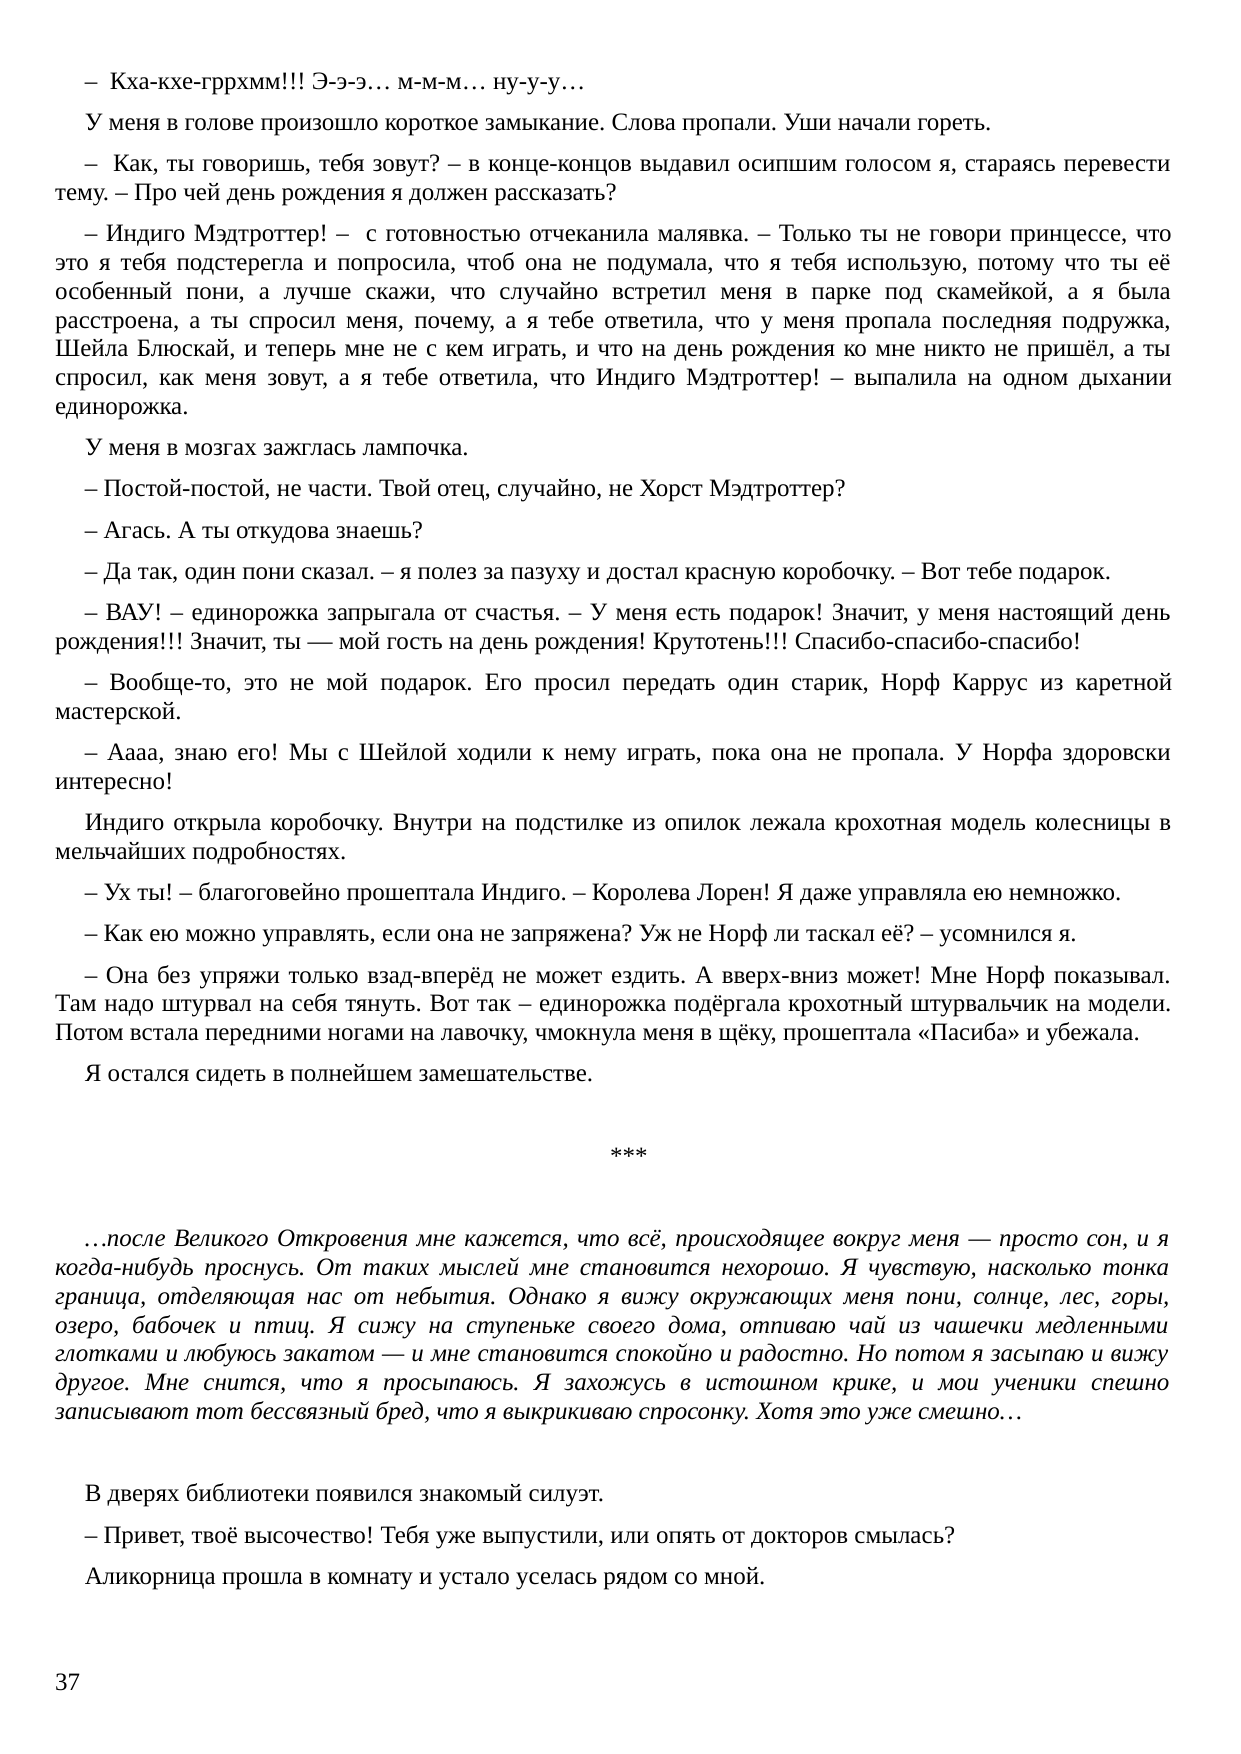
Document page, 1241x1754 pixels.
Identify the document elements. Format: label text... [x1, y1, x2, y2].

text Я остался сидеть в полнейшем замешательстве. [55, 1058, 1173, 1087]
text – Как ею можно управлять, если она не запряжена? Уж не Норф ли таскал её? – усомнился я. [55, 918, 1173, 947]
text – Ух ты! – благоговейно прошептала Индиго. – Королева Лорен! Я даже управляла ею немножко. [55, 877, 1173, 906]
text Аликорница прошла в комнату и устало уселась рядом со мной. [55, 1561, 1173, 1590]
text – Постой-постой, не части. Твой отец, случайно, не Хорст Мэдтроттер? [55, 473, 1173, 502]
text В дверях библиотеки появился знакомый силуэт. [55, 1478, 1173, 1507]
text – ВАУ! – единорожка запрыгала от счастья. – У меня есть подарок! Значит, у меня настоящий день рождения!!! Значит, ты — мой гость на день рождения! Крутотень!!! Спасибо-спасибо-спасибо! [55, 597, 1173, 655]
text – Да так, один пони сказал. – я полез за пазуху и достал красную коробочку. – Вот тебе подарок. [55, 556, 1173, 585]
text – Агась. А ты откудова знаешь? [55, 515, 1173, 543]
text У меня в голове произошло короткое замыкание. Слова пропали. Уши начали гореть. [55, 107, 1173, 136]
text – Индиго Мэдтроттер! – с готовностью отчеканила малявка. – Только ты не говори принцессе, что это я тебя подстерегла и попросила, чтоб она не подумала, что я тебя использую, потому что ты её особенный пони, а лучше скажи, что случайно встретил меня в парке под скамейкой, а я была расстроена, а ты спросил меня, почему, а я тебе ответила, что у меня пропала последняя подружка, Шейла Блюскай, и теперь мне не с кем играть, и что на день рождения ко мне никто не пришёл, а ты спросил, как меня зовут, а я тебе ответила, что Индиго Мэдтроттер! – выпалила на одном дыхании единорожка. [55, 218, 1173, 420]
text – Вообще-то, это не мой подарок. Его просил передать один старик, Норф Каррус из каретной мастерской. [55, 667, 1173, 725]
text – Как, ты говоришь, тебя зовут? – в конце-концов выдавил осипшим голосом я, стараясь перевести тему. – Про чей день рождения я должен рассказать? [55, 148, 1173, 206]
text – Аааа, знаю его! Мы с Шейлой ходили к нему играть, пока она не пропала. У Норфа здоровски интересно! [55, 737, 1173, 795]
text – Привет, твоё высочество! Тебя уже выпустили, или опять от докторов смылась? [55, 1520, 1173, 1548]
text …после Великого Откровения мне кажется, что всё, происходящее вокруг меня — просто сон, и я когда-нибудь проснусь. От таких мыслей мне становится нехорошо. Я чувствую, насколько тонка граница, отделяющая нас от небытия. Однако я вижу окружающих меня пони, солнце, лес, горы, озеро, бабочек и птиц. Я сижу на ступеньке своего дома, отпиваю чай из чашечки медленными глотками и любуюсь закатом — и мне становится спокойно и радостно. Но потом я засыпаю и вижу другое. Мне снится, что я просыпаюсь. Я захожусь в истошном крике, и мои ученики спешно записывают тот бессвязный бред, что я выкрикиваю спросонку. Хотя это уже смешно… [55, 1223, 1173, 1425]
text – Кха-кхе-гррхмм!!! Э-э-э… м-м-м… ну-у-у… [55, 66, 1173, 95]
text *** [55, 1141, 1173, 1170]
text – Она без упряжи только взад-вперёд не может ездить. А вверх-вниз может! Мне Норф показывал. Там надо штурвал на себя тянуть. Вот так – единорожка подёргала крохотный штурвальчик на модели. Потом встала передними ногами на лавочку, чмокнула меня в щёку, прошептала «Пасиба» и убежала. [55, 960, 1173, 1046]
text У меня в мозгах зажглась лампочка. [55, 432, 1173, 461]
text Индиго открыла коробочку. Внутри на подстилке из опилок лежала крохотная модель колесницы в мельчайших подробностях. [55, 807, 1173, 865]
